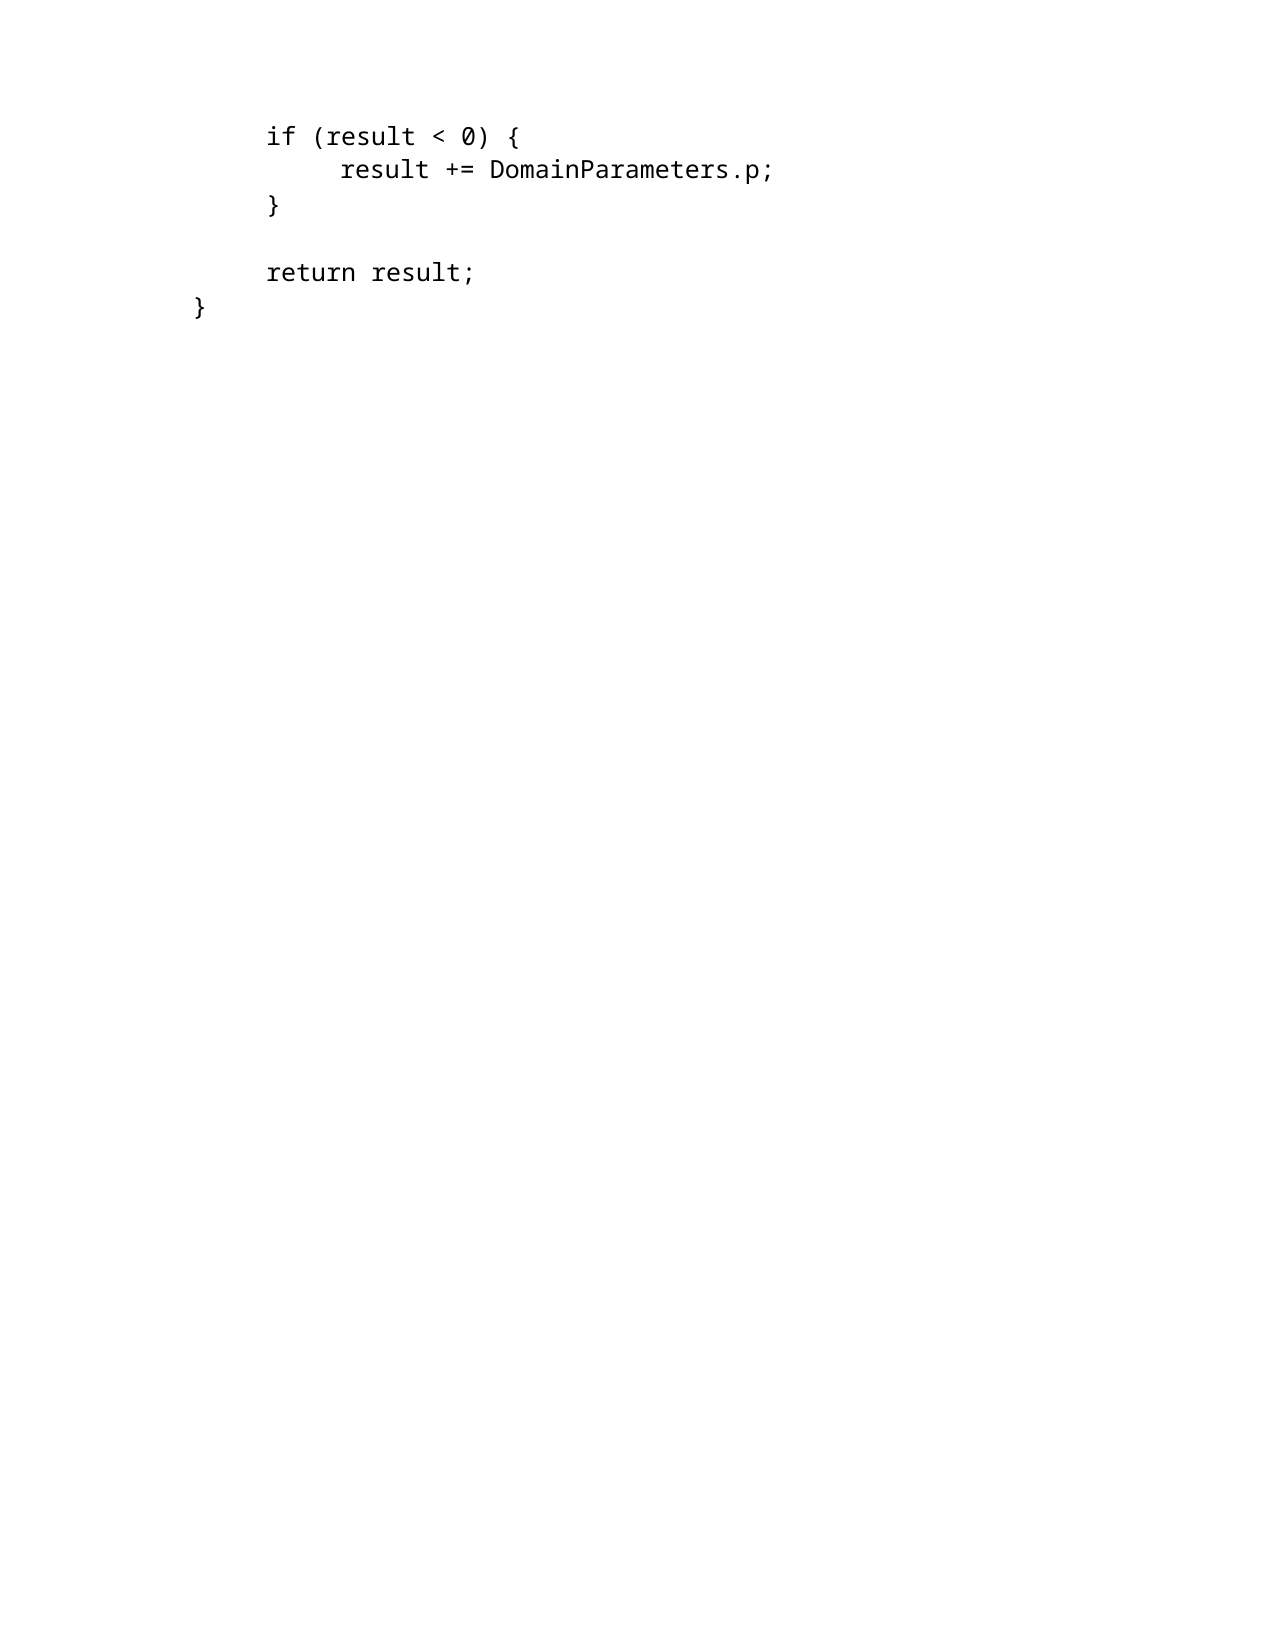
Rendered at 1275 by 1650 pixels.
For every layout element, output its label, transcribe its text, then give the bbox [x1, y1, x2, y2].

text if (result < 0) { [118, 118, 1157, 152]
text result += DomainParameters.p; [118, 152, 1157, 186]
text } [118, 288, 1157, 322]
text return result; [118, 254, 1157, 288]
text } [118, 186, 1157, 220]
